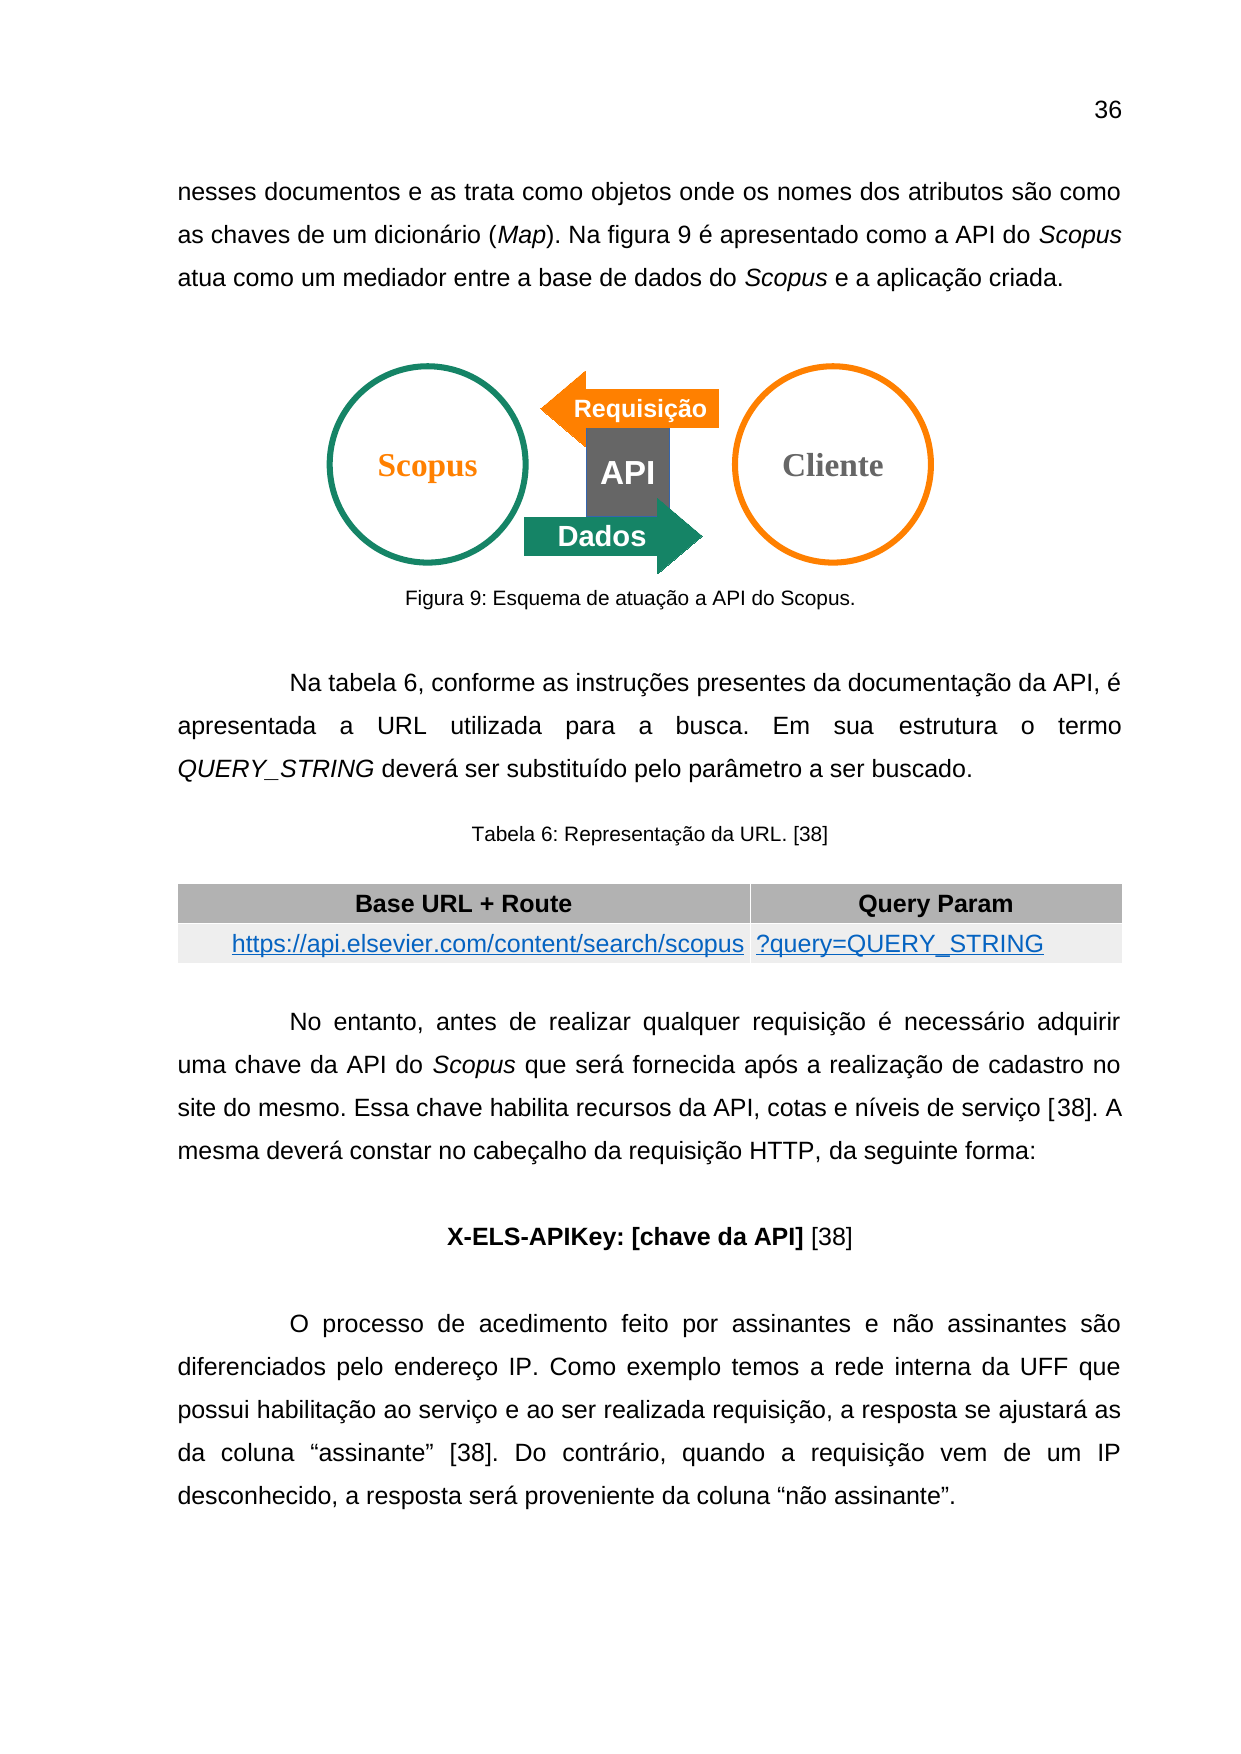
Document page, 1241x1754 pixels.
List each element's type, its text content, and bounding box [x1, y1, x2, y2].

table_header Base URL + Route [178, 884, 750, 923]
table_header Query Param [751, 884, 1122, 923]
table_cell ?query=QUERY_STRING [751, 924, 1122, 963]
text X-ELS-APIKey: [chave da API] [38] [177, 1222, 1122, 1251]
text O processo de acedimento feito por assinantes e não assinantes são diferenciados pelo endereço IP. Como exemplo temos a rede interna da UFF que possui habilitação ao serviço e ao ser realizada requisição, a resposta se ajustará as da coluna “assinante” [38]. Do contrário, quando a requisição vem de um IP desconhecido, a resposta será proveniente da coluna “não assinante”. [177, 1308, 1122, 1510]
text Tabela 6: Representação da URL. [38] [177, 822, 1122, 846]
text Figura 9: Esquema de atuação a API do Scopus. [327, 391, 934, 610]
text No entanto, antes de realizar qualquer requisição é necessário adquirir uma chave da API do Scopus que será fornecida após a realização de cadastro no site do mesmo. Essa chave habilita recursos da API, cotas e níveis de serviço [38]. A mesma deverá constar no cabeçalho da requisição HTTP, da seguinte forma: [177, 1007, 1122, 1165]
text nesses documentos e as trata como objetos onde os nomes dos atributos são como as chaves de um dicionário (Map). Na figura 9 é apresentado como a API do Scopus atua como um mediador entre a base de dados do Scopus e a aplicação criada. [177, 177, 1122, 292]
table_cell https://api.elsevier.com/content/search/scopus [178, 924, 750, 963]
text Na tabela 6, conforme as instruções presentes da documentação da API, é apresentada a URL utilizada para a busca. Em sua estrutura o termo QUERY_STRING deverá ser substituído pelo parâmetro a ser buscado. [177, 667, 1122, 782]
